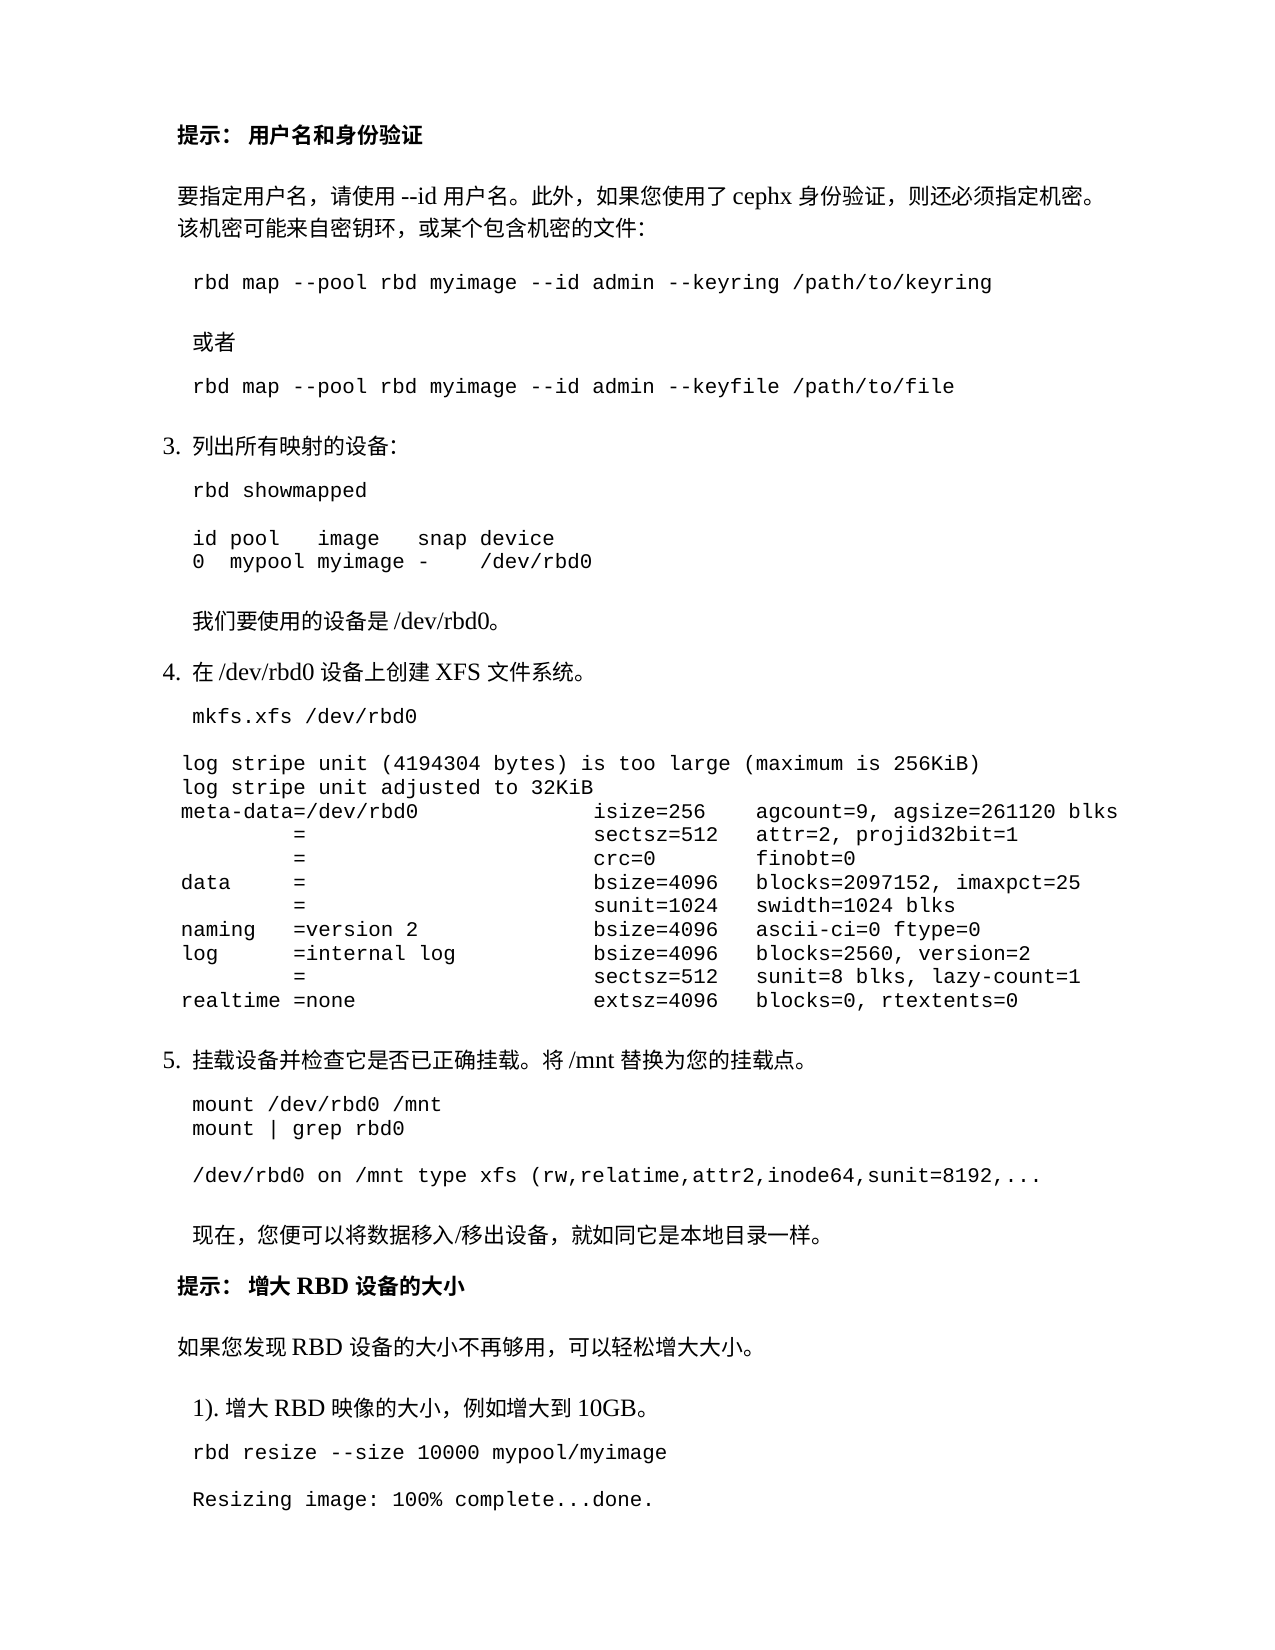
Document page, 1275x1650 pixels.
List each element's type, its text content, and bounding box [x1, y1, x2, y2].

text 现在，您便可以将数据移入/移出设备，就如同它是本地目录一样。 [118, 1218, 1157, 1250]
text realtime =none extsz=4096 blocks=0, rtextents=0 [118, 990, 1157, 1013]
text data = bsize=4096 blocks=2097152, imaxpct=25 [118, 872, 1157, 895]
list 在 /dev/rbd0 设备上创建 XFS 文件系统。 [162, 655, 1157, 687]
text 我们要使用的设备是 /dev/rbd0。 [118, 604, 1157, 636]
text naming =version 2 bsize=4096 ascii-ci=0 ftype=0 [118, 919, 1157, 943]
text mount /dev/rbd0 /mnt [118, 1094, 1157, 1118]
text = sunit=1024 swidth=1024 blks [118, 895, 1157, 919]
text rbd map --pool rbd myimage --id admin --keyfile /path/to/file [118, 376, 1157, 400]
text id pool image snap device [118, 527, 1157, 551]
text mount | grep rbd0 [118, 1118, 1157, 1141]
list 挂载设备并检查它是否已正确挂载。将 /mnt 替换为您的挂载点。 [162, 1043, 1157, 1075]
text 要指定用户名，请使用 --id 用户名。此外，如果您使用了 cephx 身份验证，则还必须指定机密。该机密可能来自密钥环，或某个包含机密的文件： [177, 179, 1098, 243]
text 如果您发现 RBD 设备的大小不再够用，可以轻松增大大小。 [177, 1330, 1098, 1362]
text meta-data=/dev/rbd0 isize=256 agcount=9, agsize=261120 blks [118, 801, 1157, 824]
text mkfs.xfs /dev/rbd0 [118, 706, 1157, 730]
text 提示： 用户名和身份验证 [177, 118, 1098, 150]
text = sectsz=512 attr=2, projid32bit=1 [118, 824, 1157, 848]
text /dev/rbd0 on /mnt type xfs (rw,relatime,attr2,inode64,sunit=8192,... [118, 1165, 1157, 1188]
text Resizing image: 100% complete...done. [118, 1489, 1157, 1513]
text log =internal log bsize=4096 blocks=2560, version=2 [118, 943, 1157, 966]
text log stripe unit (4194304 bytes) is too large (maximum is 256KiB) [118, 753, 1157, 777]
text rbd showmapped [118, 480, 1157, 504]
list 列出所有映射的设备： [162, 429, 1157, 461]
text = sectsz=512 sunit=8 blks, lazy-count=1 [118, 966, 1157, 990]
text rbd map --pool rbd myimage --id admin --keyring /path/to/keyring [118, 272, 1157, 296]
text 0 mypool myimage - /dev/rbd0 [118, 551, 1157, 575]
text log stripe unit adjusted to 32KiB [118, 777, 1157, 801]
text = crc=0 finobt=0 [118, 848, 1157, 872]
text rbd resize --size 10000 mypool/myimage [118, 1442, 1157, 1466]
text 提示： 增大 RBD 设备的大小 [177, 1269, 1098, 1301]
text 1). 增大 RBD 映像的大小，例如增大到 10GB。 [118, 1391, 1157, 1423]
text 或者 [118, 325, 1157, 357]
